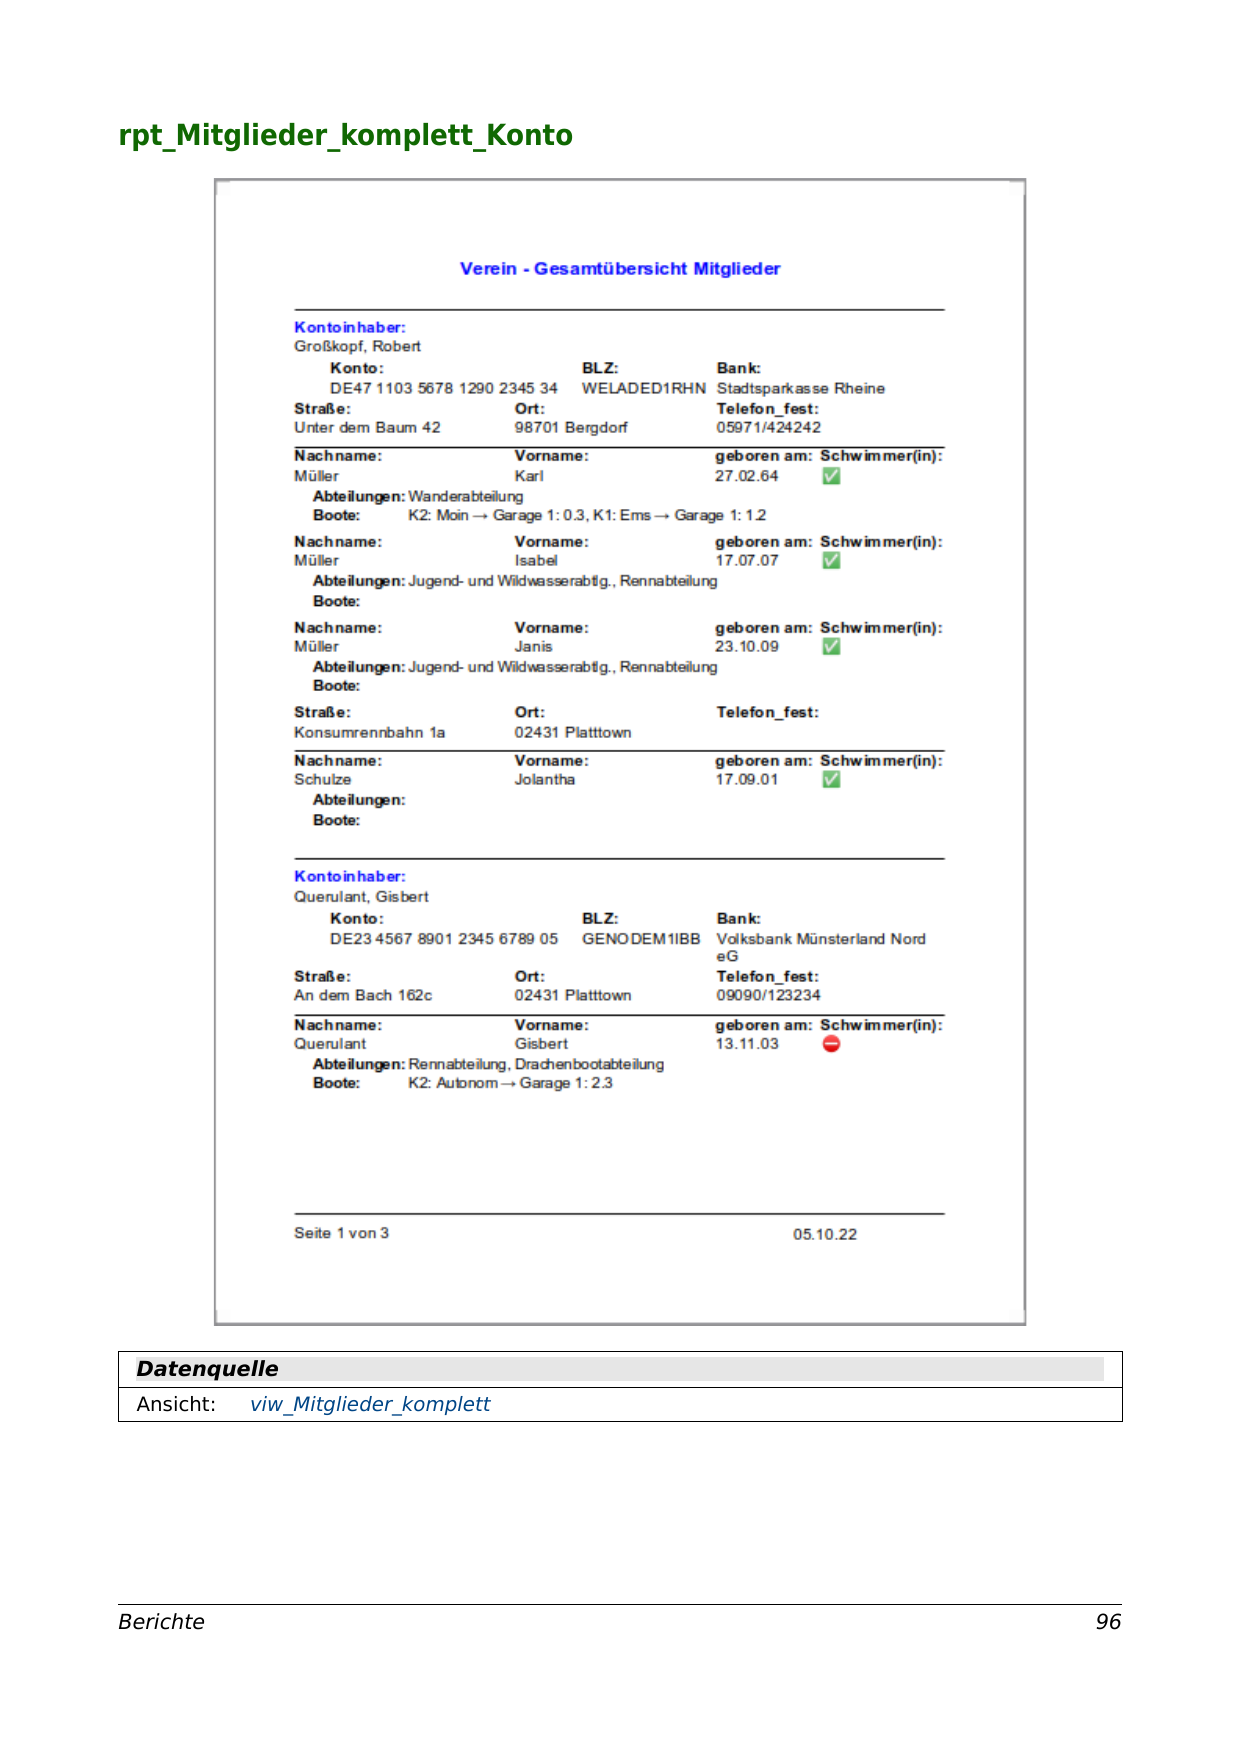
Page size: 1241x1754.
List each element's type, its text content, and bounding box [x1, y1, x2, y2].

table_header Datenquelle [119, 1352, 1122, 1387]
table_cell Ansicht: viw_Mitglieder_komplett [119, 1388, 1122, 1421]
subtitle rpt_Mitglieder_komplett_Konto [118, 118, 1122, 152]
